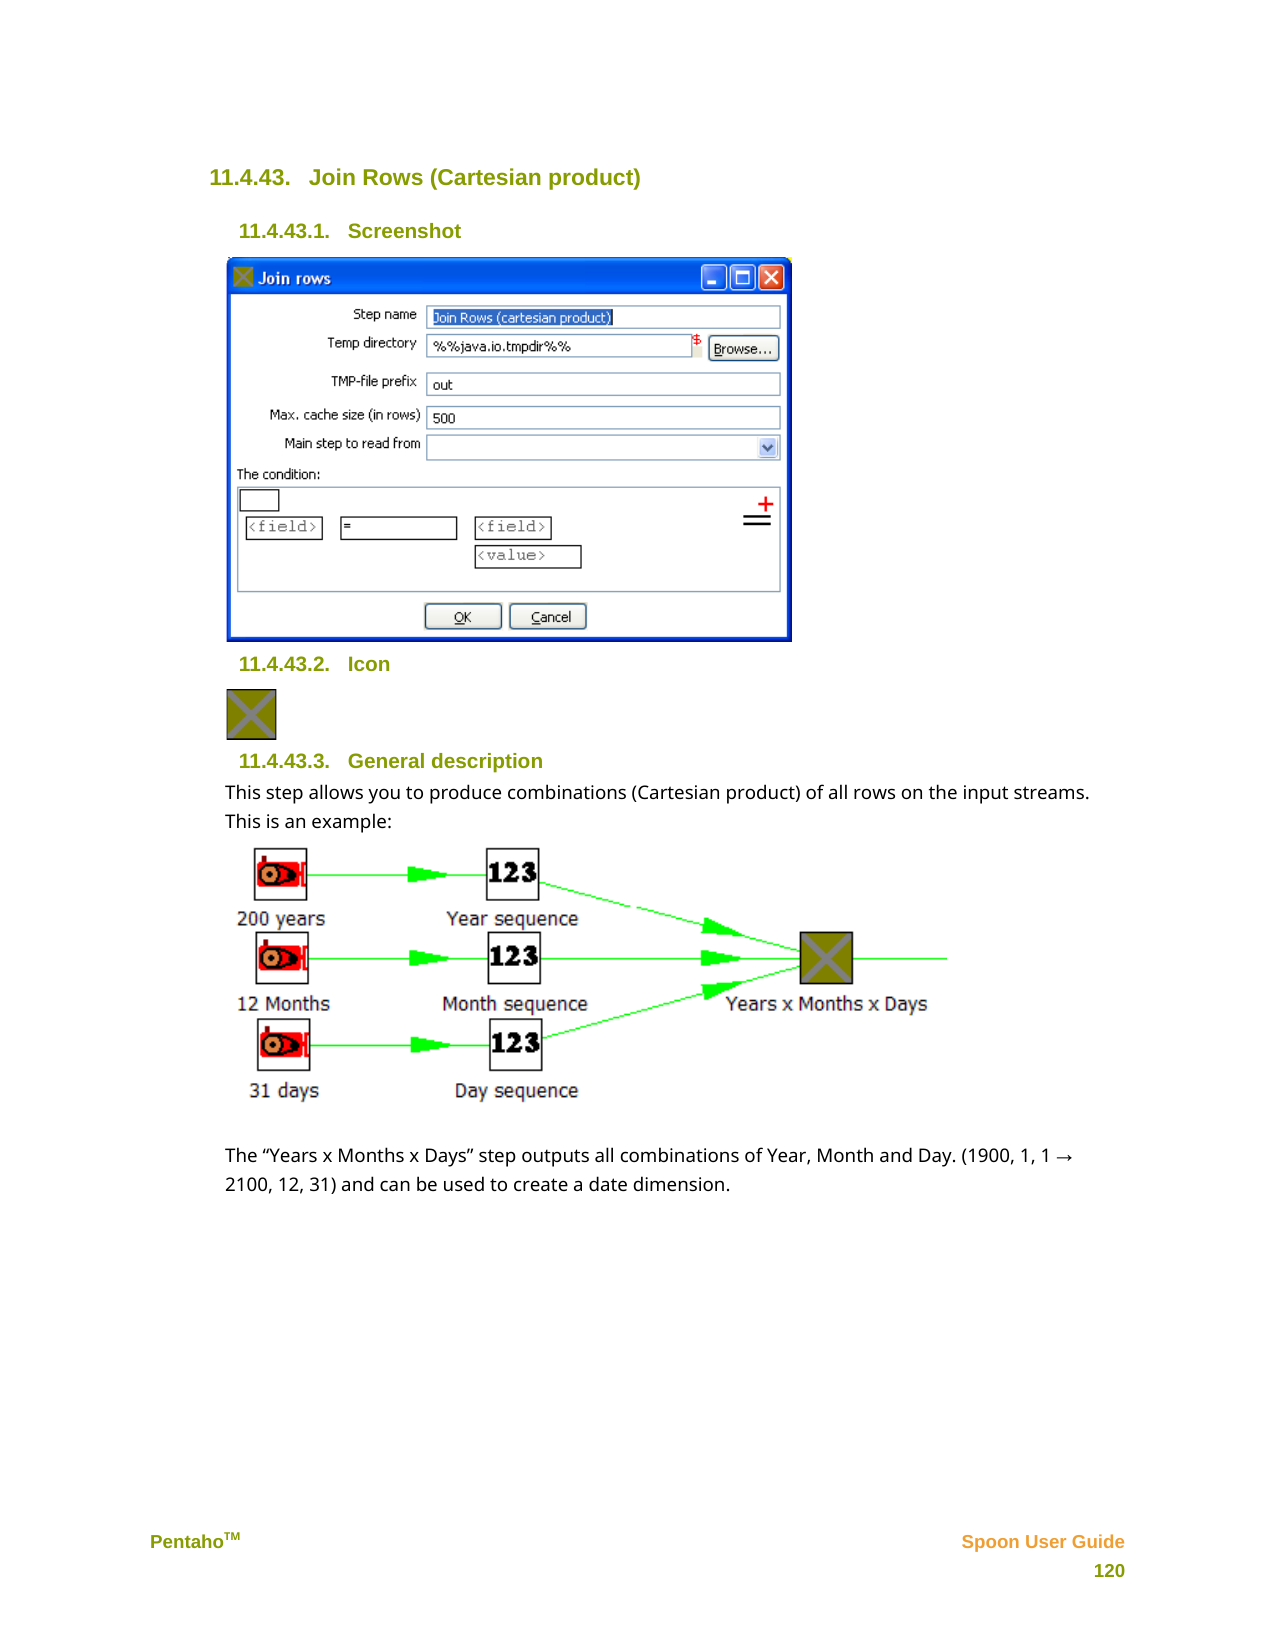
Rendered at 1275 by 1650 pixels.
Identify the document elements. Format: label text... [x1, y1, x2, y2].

text This step allows you to produce combinations (Cartesian product) of all rows on the input streams. [225, 776, 1125, 805]
subtitle Icon [239, 642, 1125, 678]
text 2100, 12, 31) and can be used to create a date dimension. [225, 1168, 1125, 1197]
picture [226, 689, 277, 740]
subtitle General description [225, 688, 1125, 776]
subtitle Screenshot [239, 211, 1125, 246]
text This is an example: [225, 805, 1125, 834]
picture [226, 257, 792, 642]
subtitle Join Rows (Cartesian product) [209, 157, 1125, 192]
text The “Years x Months x Days” step outputs all combinations of Year, Month and Day. (1900, 1, 1 → [225, 1139, 1125, 1168]
